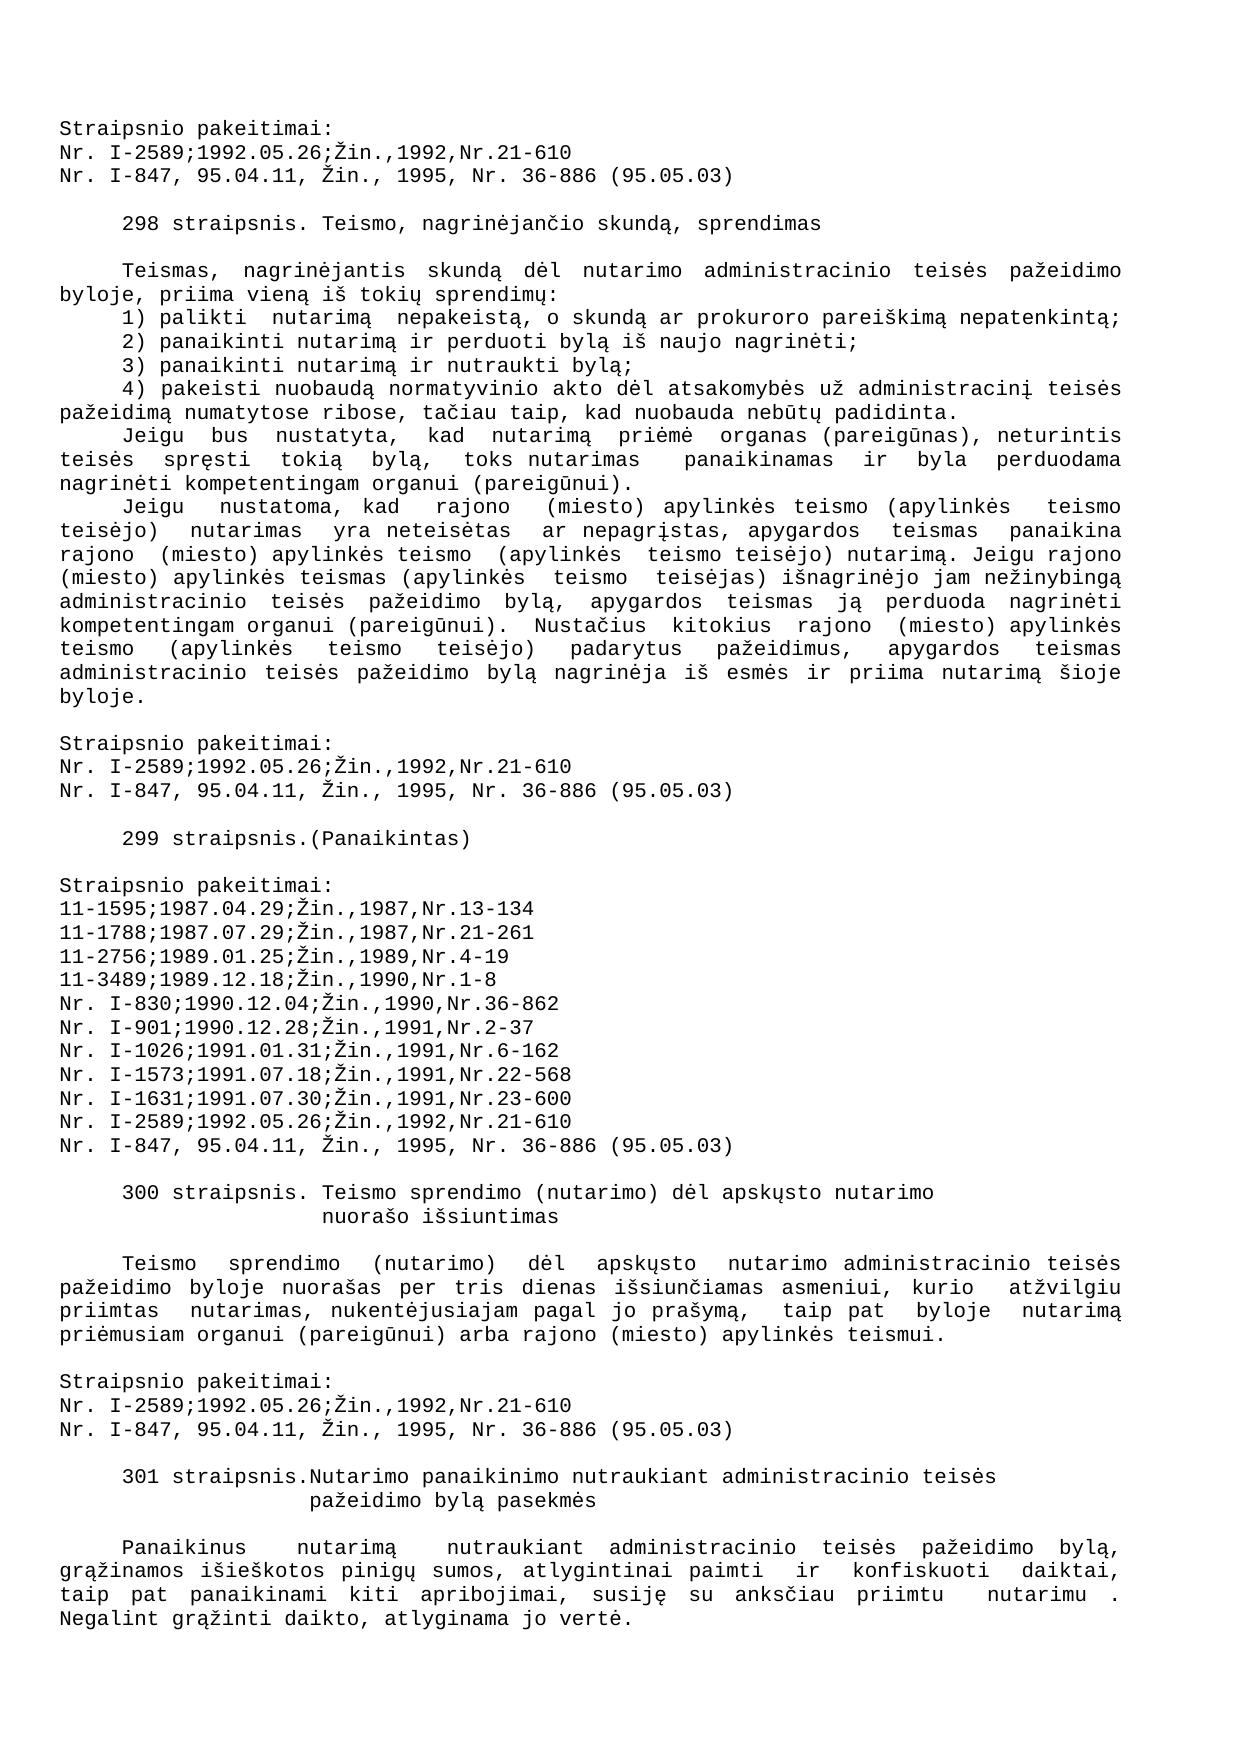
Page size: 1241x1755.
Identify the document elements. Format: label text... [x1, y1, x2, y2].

text Nr. I-2589;1992.05.26;Žin.,1992,Nr.21-610 [59, 757, 1122, 780]
text Straipsnio pakeitimai: [59, 118, 1122, 142]
text Nr. I-847, 95.04.11, Žin., 1995, Nr. 36-886 (95.05.03) [59, 165, 1122, 189]
text Jeigu nustatoma, kad rajono (miesto) apylinkės teismo (apylinkės teismo teisėjo) nutarimas yra neteisėtas ar nepagrįstas, apygardos teismas panaikina rajono (miesto) apylinkės teismo (apylinkės teismo teisėjo) nutarimą. Jeigu rajono (miesto) apylinkės teismas (apylinkės teismo teisėjas) išnagrinėjo jam nežinybingą administracinio teisės pažeidimo bylą, apygardos teismas ją perduoda nagrinėti kompetentingam organui (pareigūnui). Nustačius kitokius rajono (miesto) apylinkės teismo (apylinkės teismo teisėjo) padarytus pažeidimus, apygardos teismas administracinio teisės pažeidimo bylą nagrinėja iš esmės ir priima nutarimą šioje byloje. [59, 496, 1122, 709]
text Straipsnio pakeitimai: [59, 733, 1122, 757]
text 1) palikti nutarimą nepakeistą, o skundą ar prokuroro pareiškimą nepatenkintą; [59, 307, 1122, 331]
text nuorašo išsiuntimas [59, 1206, 1122, 1229]
text 3) panaikinti nutarimą ir nutraukti bylą; [59, 354, 1122, 378]
text Straipsnio pakeitimai: [59, 1371, 1122, 1395]
text 4) pakeisti nuobaudą normatyvinio akto dėl atsakomybės už administracinį teisės pažeidimą numatytose ribose, tačiau taip, kad nuobauda nebūtų padidinta. [59, 378, 1122, 426]
text Jeigu bus nustatyta, kad nutarimą priėmė organas (pareigūnas), neturintis teisės spręsti tokią bylą, toks nutarimas panaikinamas ir byla perduodama nagrinėti kompetentingam organui (pareigūnui). [59, 426, 1122, 496]
text 301 straipsnis.Nutarimo panaikinimo nutraukiant administracinio teisės [59, 1466, 1122, 1489]
text Nr. I-847, 95.04.11, Žin., 1995, Nr. 36-886 (95.05.03) [59, 780, 1122, 804]
text 299 straipsnis.(Panaikintas) [59, 827, 1122, 851]
text 11-2756;1989.01.25;Žin.,1989,Nr.4-19 [59, 946, 1122, 969]
text Nr. I-847, 95.04.11, Žin., 1995, Nr. 36-886 (95.05.03) [59, 1135, 1122, 1158]
text Nr. I-901;1990.12.28;Žin.,1991,Nr.2-37 [59, 1017, 1122, 1040]
text 11-1595;1987.04.29;Žin.,1987,Nr.13-134 [59, 898, 1122, 922]
text Nr. I-1573;1991.07.18;Žin.,1991,Nr.22-568 [59, 1064, 1122, 1088]
text 2) panaikinti nutarimą ir perduoti bylą iš naujo nagrinėti; [59, 331, 1122, 354]
text pažeidimo bylą pasekmės [59, 1489, 1122, 1513]
text Nr. I-2589;1992.05.26;Žin.,1992,Nr.21-610 [59, 142, 1122, 165]
text Teismo sprendimo (nutarimo) dėl apskųsto nutarimo administracinio teisės pažeidimo byloje nuorašas per tris dienas išsiunčiamas asmeniui, kurio atžvilgiu priimtas nutarimas, nukentėjusiajam pagal jo prašymą, taip pat byloje nutarimą priėmusiam organui (pareigūnui) arba rajono (miesto) apylinkės teismui. [59, 1253, 1122, 1348]
text Panaikinus nutarimą nutraukiant administracinio teisės pažeidimo bylą, grąžinamos išieškotos pinigų sumos, atlygintinai paimti ir konfiskuoti daiktai, taip pat panaikinami kiti apribojimai, susiję su anksčiau priimtu nutarimu . Negalint grąžinti daikto, atlyginama jo vertė. [59, 1537, 1122, 1631]
text Nr. I-1026;1991.01.31;Žin.,1991,Nr.6-162 [59, 1040, 1122, 1064]
text 298 straipsnis. Teismo, nagrinėjančio skundą, sprendimas [59, 213, 1122, 236]
text Nr. I-1631;1991.07.30;Žin.,1991,Nr.23-600 [59, 1088, 1122, 1111]
text Nr. I-2589;1992.05.26;Žin.,1992,Nr.21-610 [59, 1395, 1122, 1419]
text Nr. I-830;1990.12.04;Žin.,1990,Nr.36-862 [59, 993, 1122, 1017]
text 300 straipsnis. Teismo sprendimo (nutarimo) dėl apskųsto nutarimo [59, 1182, 1122, 1206]
text Nr. I-847, 95.04.11, Žin., 1995, Nr. 36-886 (95.05.03) [59, 1419, 1122, 1442]
text 11-1788;1987.07.29;Žin.,1987,Nr.21-261 [59, 922, 1122, 946]
text 11-3489;1989.12.18;Žin.,1990,Nr.1-8 [59, 969, 1122, 993]
text Straipsnio pakeitimai: [59, 875, 1122, 898]
text Nr. I-2589;1992.05.26;Žin.,1992,Nr.21-610 [59, 1111, 1122, 1135]
text Teismas, nagrinėjantis skundą dėl nutarimo administracinio teisės pažeidimo byloje, priima vieną iš tokių sprendimų: [59, 260, 1122, 307]
